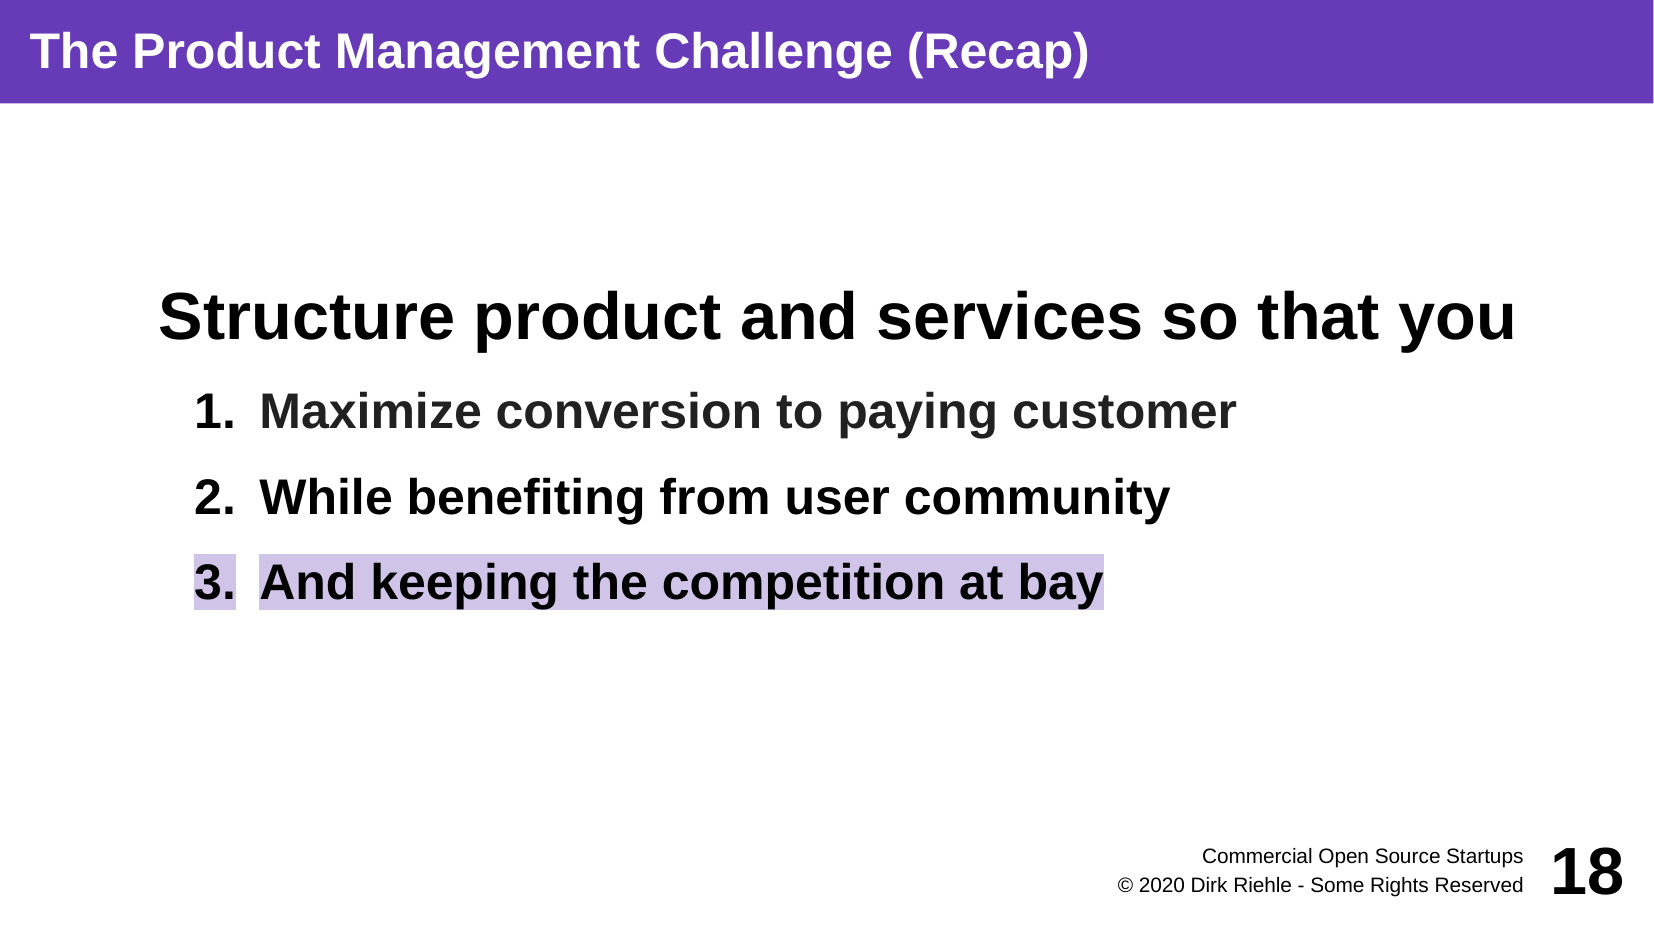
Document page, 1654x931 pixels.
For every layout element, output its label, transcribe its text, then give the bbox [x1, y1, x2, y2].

subtitle Structure product and services so that you Maximize conversion to paying customer While benefiting from user community And keeping the competition at bay [29, 132, 1625, 813]
title The Product Management Challenge (Recap) [0, 0, 1654, 104]
